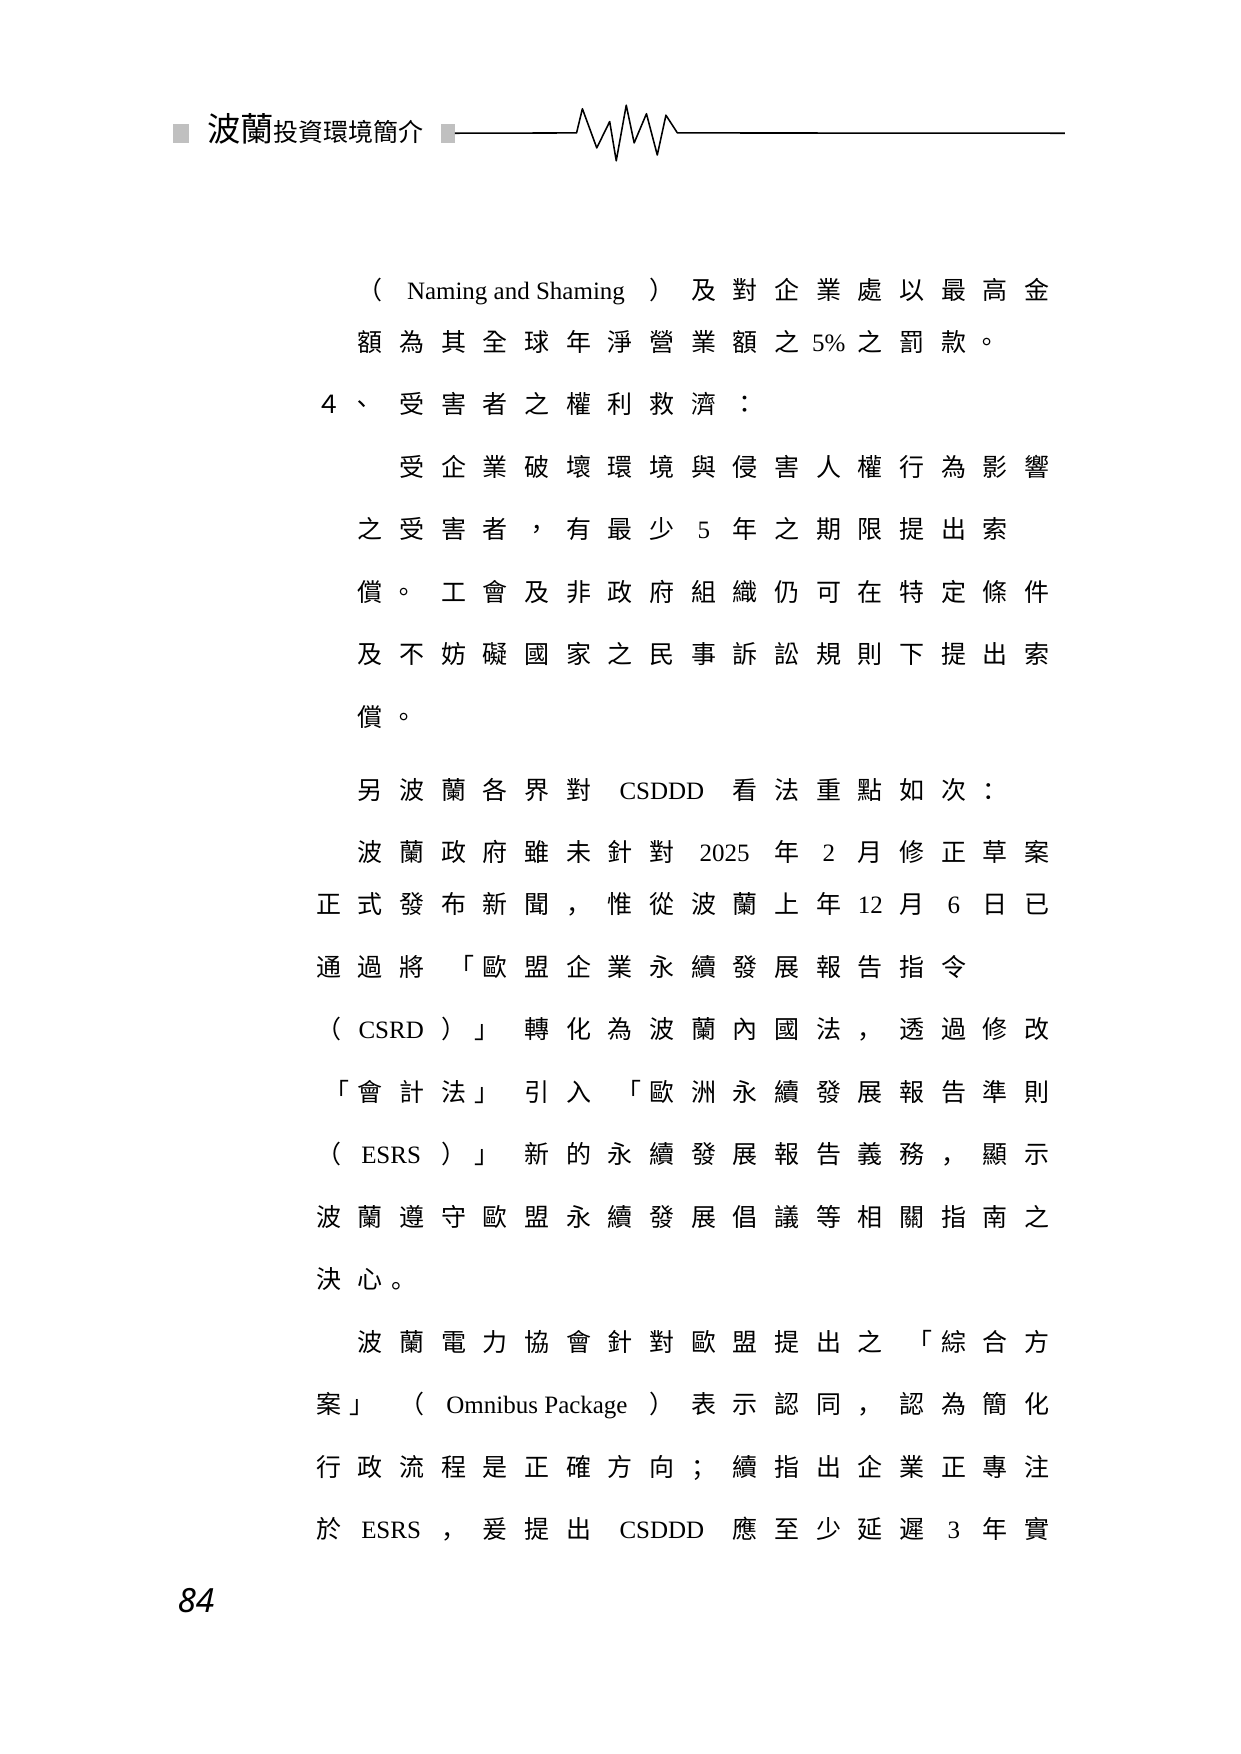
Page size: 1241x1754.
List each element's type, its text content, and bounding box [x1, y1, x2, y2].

text 波蘭電力協會針對歐盟提出之「綜合方案」（Omnibus Package）表示認同，認為簡化行政流程是正確方向；續指出企業正專注於ESRS，爰提出CSDDD應至少延遲3年實 [281, 1299, 1058, 1549]
text ４、受害者之權利救濟： [281, 361, 1058, 424]
text 受企業破壞環境與侵害人權行為影響之受害者，有最少5年之期限提出索償。工會及非政府組織仍可在特定條件及不妨礙國家之民事訴訟規則下提出索償。 [330, 424, 1058, 736]
text 波蘭政府雖未針對2025年2月修正草案正式發布新聞，惟從波蘭上年12月6日已通過將「歐盟企業永續發展報告指令（CSRD）」轉化為波蘭內國法，透過修改「會計法」引入「歐洲永續發展報告準則（ESRS）」新的永續發展報告義務，顯示波蘭遵守歐盟永續發展倡議等相關指南之決心。 [281, 799, 1058, 1299]
text 另波蘭各界對CSDDD看法重點如次： [281, 736, 1058, 799]
text （Naming and Shaming）及對企業處以最高金額為其全球年淨營業額之5%之罰款。 [330, 236, 1058, 361]
